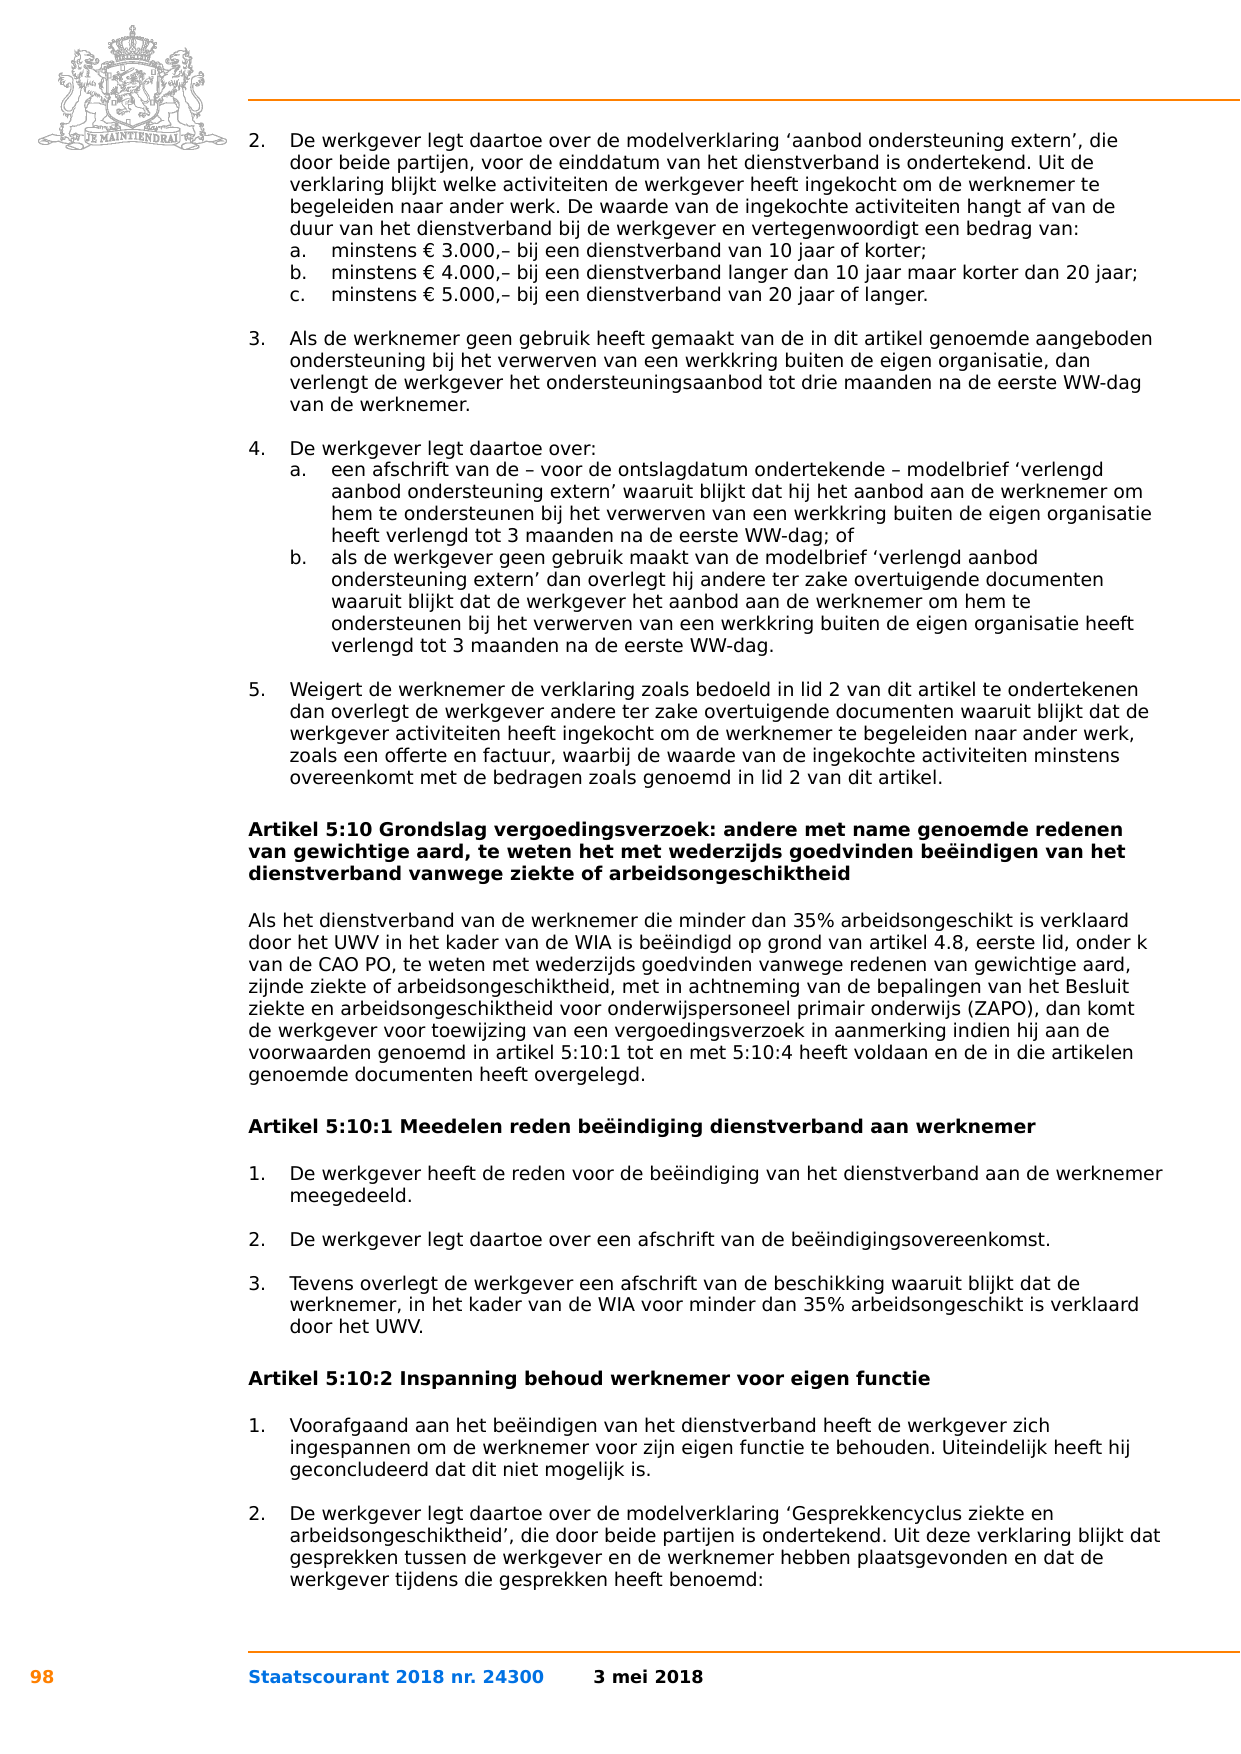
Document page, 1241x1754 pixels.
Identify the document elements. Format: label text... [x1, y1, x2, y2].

text c. minstens € 5.000,– bij een dienstverband van 20 jaar of langer. [289, 284, 1163, 306]
subtitle Artikel 5:10:2 Inspanning behoud werknemer voor eigen functie [248, 1368, 1163, 1390]
text b. als de werkgever geen gebruik maakt van de modelbrief ‘verlengd aanbod ondersteuning extern’ dan overlegt hij andere ter zake overtuigende documenten waaruit blijkt dat de werkgever het aanbod aan de werknemer om hem te ondersteunen bij het verwerven van een werkkring buiten de eigen organisatie heeft verlengd tot 3 maanden na de eerste WW-dag. [289, 547, 1163, 657]
text 2. De werkgever legt daartoe over een afschrift van de beëindigingsovereenkomst. [248, 1228, 1163, 1251]
subtitle Artikel 5:10:1 Meedelen reden beëindiging dienstverband aan werknemer [248, 1116, 1163, 1138]
text 4. De werkgever legt daartoe over: [248, 437, 1163, 459]
text a. een afschrift van de – voor de ontslagdatum ondertekende – modelbrief ‘verlengd aanbod ondersteuning extern’ waaruit blijkt dat hij het aanbod aan de werknemer om hem te ondersteunen bij het verwerven van een werkkring buiten de eigen organisatie heeft verlengd tot 3 maanden na de eerste WW-dag; of [289, 459, 1163, 547]
text Als het dienstverband van de werknemer die minder dan 35% arbeidsongeschikt is verklaard door het UWV in het kader van de WIA is beëindigd op grond van artikel 4.8, eerste lid, onder k van de CAO PO, te weten met wederzijds goedvinden vanwege redenen van gewichtige aard, zijnde ziekte of arbeidsongeschiktheid, met in achtneming van de bepalingen van het Besluit ziekte en arbeidsongeschiktheid voor onderwijspersoneel primair onderwijs (ZAPO), dan komt de werkgever voor toewijzing van een vergoedingsverzoek in aanmerking indien hij aan de voorwaarden genoemd in artikel 5:10:1 tot en met 5:10:4 heeft voldaan en de in die artikelen genoemde documenten heeft overgelegd. [248, 910, 1163, 1086]
text 2. De werkgever legt daartoe over de modelverklaring ‘aanbod ondersteuning extern’, die door beide partijen, voor de einddatum van het dienstverband is ondertekend. Uit de verklaring blijkt welke activiteiten de werkgever heeft ingekocht om de werknemer te begeleiden naar ander werk. De waarde van de ingekochte activiteiten hangt af van de duur van het dienstverband bij de werkgever en vertegenwoordigt een bedrag van: [248, 130, 1163, 240]
text 3. Tevens overlegt de werkgever een afschrift van de beschikking waaruit blijkt dat de werknemer, in het kader van de WIA voor minder dan 35% arbeidsongeschikt is verklaard door het UWV. [248, 1272, 1163, 1338]
text a. minstens € 3.000,– bij een dienstverband van 10 jaar of korter; [289, 240, 1163, 262]
text 3. Als de werknemer geen gebruik heeft gemaakt van de in dit artikel genoemde aangeboden ondersteuning bij het verwerven van een werkkring buiten de eigen organisatie, dan verlengt de werkgever het ondersteuningsaanbod tot drie maanden na de eerste WW-dag van de werknemer. [248, 328, 1163, 416]
picture [38, 25, 227, 150]
text b. minstens € 4.000,– bij een dienstverband langer dan 10 jaar maar korter dan 20 jaar; [289, 262, 1163, 284]
text 1. Voorafgaand aan het beëindigen van het dienstverband heeft de werkgever zich ingespannen om de werknemer voor zijn eigen functie te behouden. Uiteindelijk heeft hij geconcludeerd dat dit niet mogelijk is. [248, 1415, 1163, 1481]
text 5. Weigert de werknemer de verklaring zoals bedoeld in lid 2 van dit artikel te ondertekenen dan overlegt de werkgever andere ter zake overtuigende documenten waaruit blijkt dat de werkgever activiteiten heeft ingekocht om de werknemer te begeleiden naar ander werk, zoals een offerte en factuur, waarbij de waarde van de ingekochte activiteiten minstens overeenkomt met de bedragen zoals genoemd in lid 2 van dit artikel. [248, 679, 1163, 789]
text 2. De werkgever legt daartoe over de modelverklaring ‘Gesprekkencyclus ziekte en arbeidsongeschiktheid’, die door beide partijen is ondertekend. Uit deze verklaring blijkt dat gesprekken tussen de werkgever en de werknemer hebben plaatsgevonden en dat de werkgever tijdens die gesprekken heeft benoemd: [248, 1503, 1163, 1591]
subtitle Artikel 5:10 Grondslag vergoedingsverzoek: andere met name genoemde redenen van gewichtige aard, te weten het met wederzijds goedvinden beëindigen van het dienstverband vanwege ziekte of arbeidsongeschiktheid [248, 819, 1163, 885]
text 1. De werkgever heeft de reden voor de beëindiging van het dienstverband aan de werknemer meegedeeld. [248, 1163, 1163, 1207]
